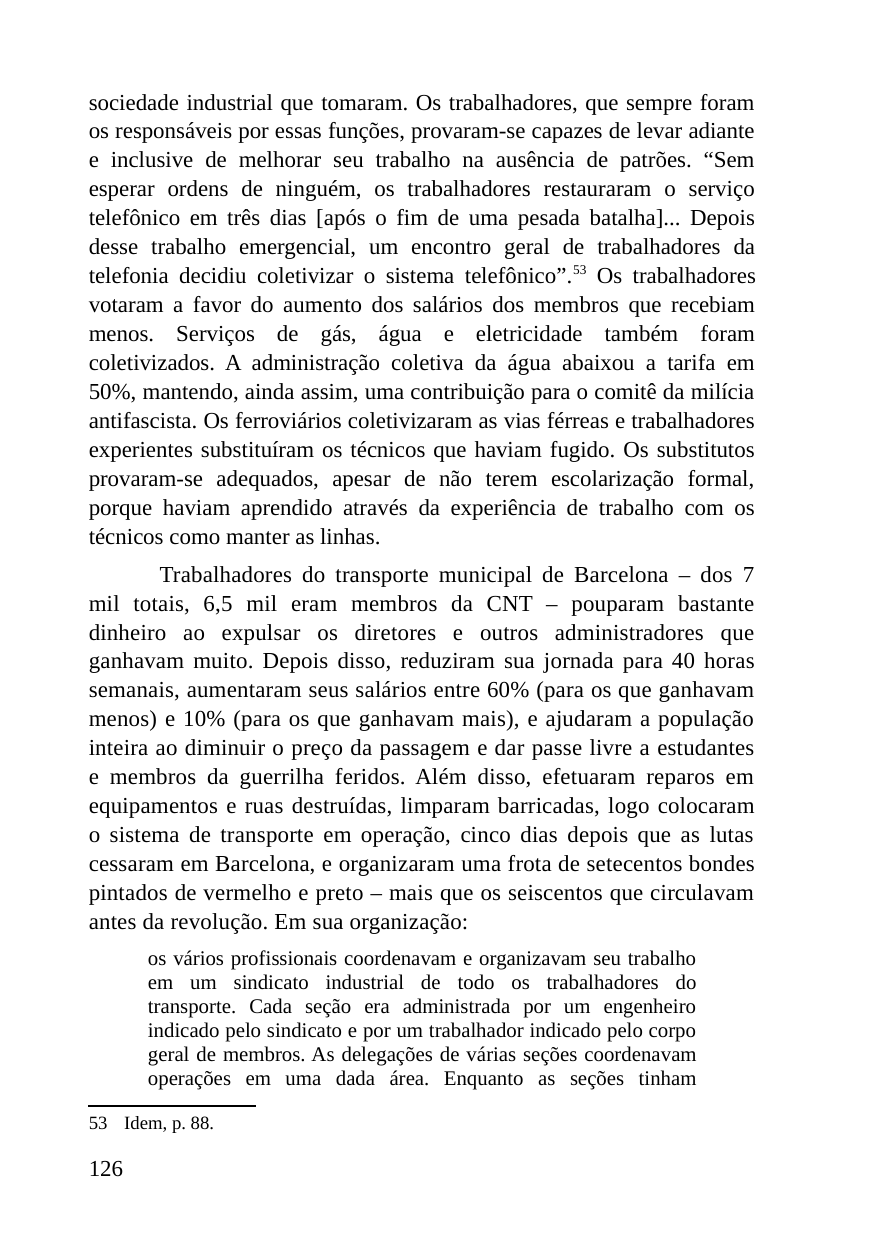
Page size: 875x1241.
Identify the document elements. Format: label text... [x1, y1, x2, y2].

text Idem, p. 88. [88, 1112, 756, 1134]
text Trabalhadores do transporte municipal de Barcelona – dos 7 mil totais, 6,5 mil eram membros da CNT – pouparam bastante dinheiro ao expulsar os diretores e outros administradores que ganhavam muito. Depois disso, reduziram sua jornada para 40 horas semanais, aumentaram seus salários entre 60% (para os que ganhavam menos) e 10% (para os que ganhavam mais), e ajudaram a população inteira ao diminuir o preço da passagem e dar passe livre a estudantes e membros da guerrilha feridos. Além disso, efetuaram reparos em equipamentos e ruas destruídas, limparam barricadas, logo colocaram o sistema de transporte em operação, cinco dias depois que as lutas cessaram em Barcelona, e organizaram uma frota de setecentos bondes pintados de vermelho e preto – mais que os seiscentos que circulavam antes da revolução. Em sua organização: [88, 561, 756, 934]
text sociedade industrial que tomaram. Os trabalhadores, que sempre foram os responsáveis por essas funções, provaram-se capazes de levar adiante e inclusive de melhorar seu trabalho na ausência de patrões. “Sem esperar ordens de ninguém, os trabalhadores restauraram o serviço telefônico em três dias [após o fim de uma pesada batalha]... Depois desse trabalho emergencial, um encontro geral de trabalhadores da telefonia decidiu coletivizar o sistema telefônico”. Os trabalhadores votaram a favor do aumento dos salários dos membros que recebiam menos. Serviços de gás, água e eletricidade também foram coletivizados. A administração coletiva da água abaixou a tarifa em 50%, mantendo, ainda assim, uma contribuição para o comitê da milícia antifascista. Os ferroviários coletivizaram as vias férreas e trabalhadores experientes substituíram os técnicos que haviam fugido. Os substitutos provaram-se adequados, apesar de não terem escolarização formal, porque haviam aprendido através da experiência de trabalho com os técnicos como manter as linhas. [88, 88, 756, 549]
text os vários profissionais coordenavam e organizavam seu trabalho em um sindicato industrial de todo os trabalhadores do transporte. Cada seção era administrada por um engenheiro indicado pelo sindicato e por um trabalhador indicado pelo corpo geral de membros. As delegações de várias seções coordenavam operações em uma dada área. Enquanto as seções tinham [148, 946, 697, 1090]
